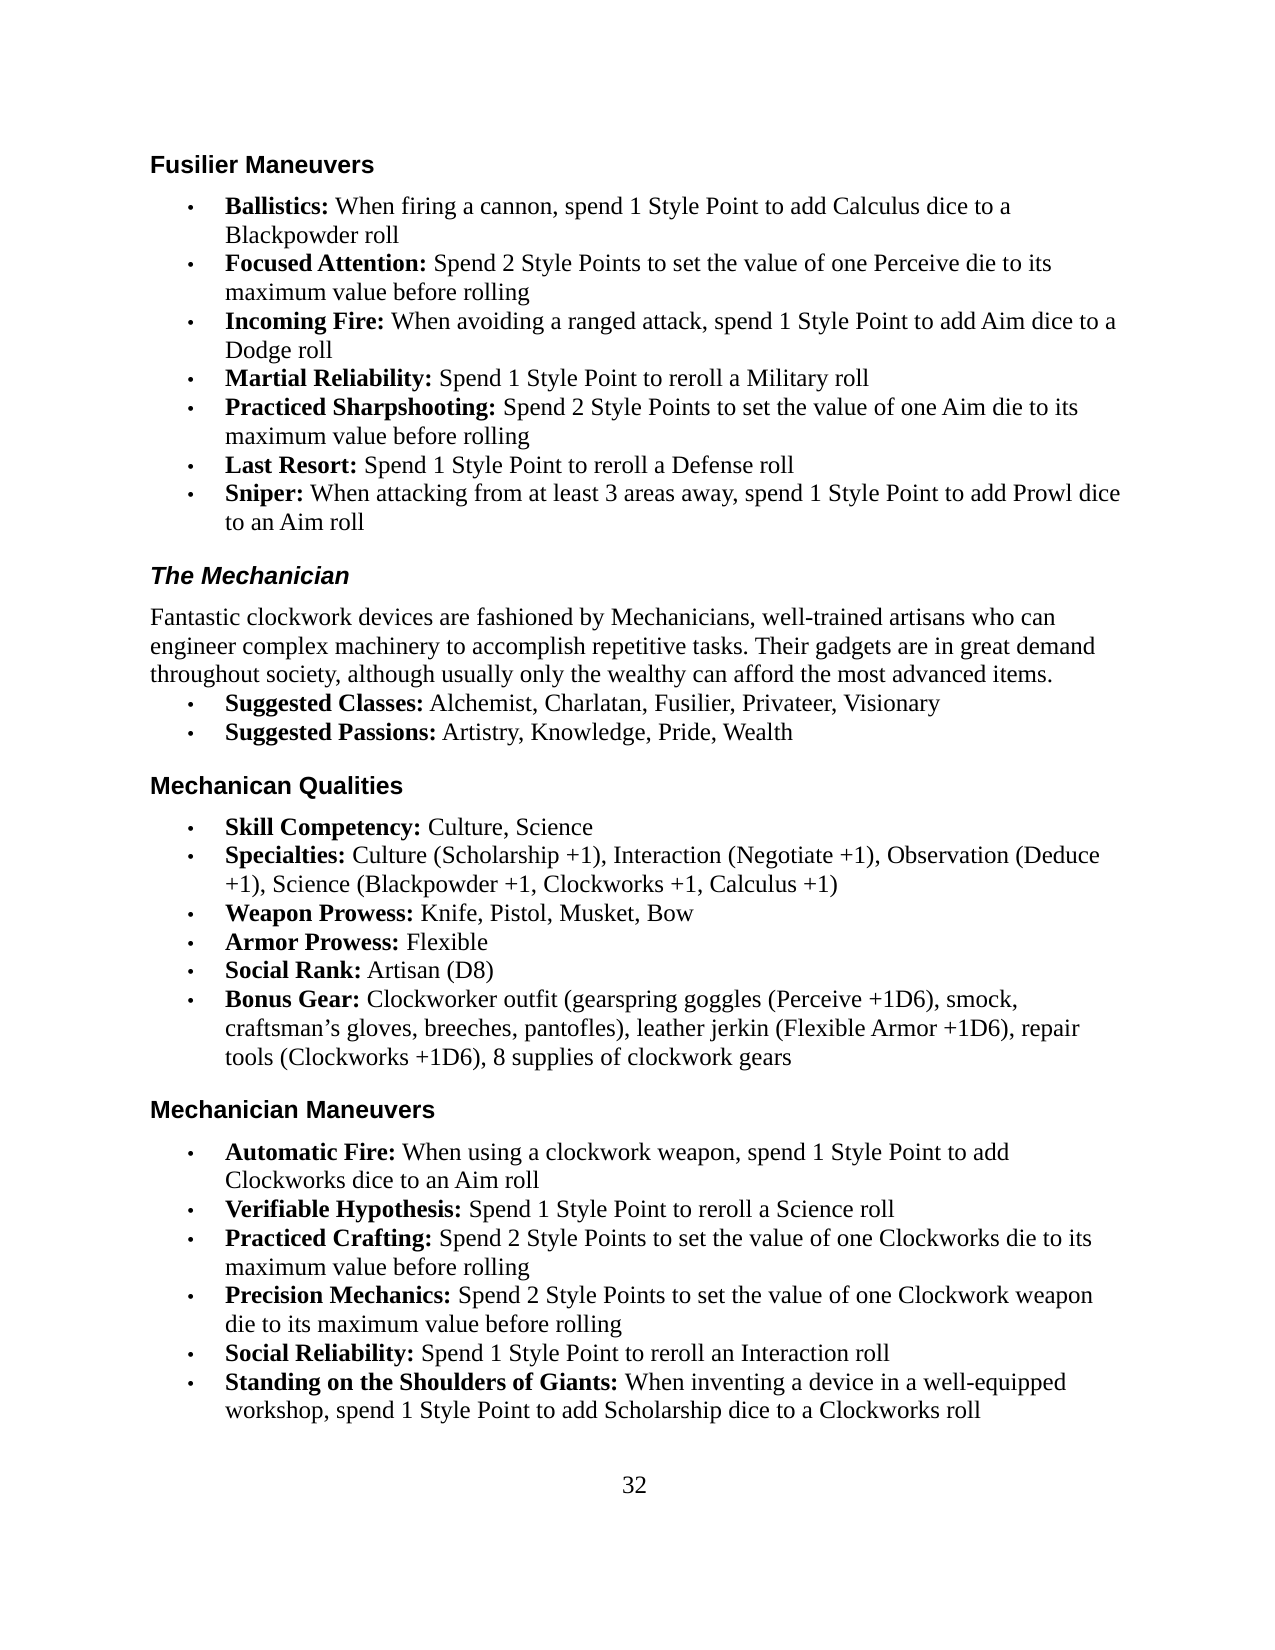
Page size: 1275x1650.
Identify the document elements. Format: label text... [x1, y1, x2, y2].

list Skill Competency: Culture, Science [187, 812, 1125, 841]
subtitle The Mechanician [150, 561, 1125, 589]
list Suggested Passions: Artistry, Knowledge, Pride, Wealth [187, 717, 1125, 746]
list Standing on the Shoulders of Giants: When inventing a device in a well-equipped workshop, spend 1 Style Point to add Scholarship dice to a Clockworks roll [187, 1367, 1125, 1424]
subtitle Fusilier Maneuvers [150, 150, 1125, 178]
list Verifiable Hypothesis: Spend 1 Style Point to reroll a Science roll [187, 1194, 1125, 1223]
list Automatic Fire: When using a clockwork weapon, spend 1 Style Point to add Clockworks dice to an Aim roll [187, 1137, 1125, 1194]
list Social Reliability: Spend 1 Style Point to reroll an Interaction roll [187, 1338, 1125, 1367]
subtitle Mechanican Qualities [150, 771, 1125, 799]
list Bonus Gear: Clockworker outfit (gearspring goggles (Perceive +1D6), smock, craftsman’s gloves, breeches, pantofles), leather jerkin (Flexible Armor +1D6), repair tools (Clockworks +1D6), 8 supplies of clockwork gears [187, 984, 1125, 1071]
text Fantastic clockwork devices are fashioned by Mechanicians, well-trained artisans who can engineer complex machinery to accomplish repetitive tasks. Their gadgets are in great demand throughout society, although usually only the wealthy can afford the most advanced items. [150, 602, 1125, 688]
list Social Rank: Artisan (D8) [187, 956, 1125, 984]
list Precision Mechanics: Spend 2 Style Points to set the value of one Clockwork weapon die to its maximum value before rolling [187, 1280, 1125, 1338]
list Practiced Crafting: Spend 2 Style Points to set the value of one Clockworks die to its maximum value before rolling [187, 1223, 1125, 1280]
list Focused Attention: Spend 2 Style Points to set the value of one Perceive die to its maximum value before rolling [187, 248, 1125, 306]
list Practiced Sharpshooting: Spend 2 Style Points to set the value of one Aim die to its maximum value before rolling [187, 392, 1125, 450]
list Ballistics: When firing a cannon, spend 1 Style Point to add Calculus dice to a Blackpowder roll [187, 191, 1125, 248]
list Suggested Classes: Alchemist, Charlatan, Fusilier, Privateer, Visionary [187, 688, 1125, 717]
list Last Resort: Spend 1 Style Point to reroll a Defense roll [187, 450, 1125, 478]
subtitle Mechanician Maneuvers [150, 1096, 1125, 1124]
list Incoming Fire: When avoiding a ranged attack, spend 1 Style Point to add Aim dice to a Dodge roll [187, 306, 1125, 363]
list Armor Prowess: Flexible [187, 927, 1125, 956]
list Weapon Prowess: Knife, Pistol, Musket, Bow [187, 898, 1125, 927]
list Sniper: When attacking from at least 3 areas away, spend 1 Style Point to add Prowl dice to an Aim roll [187, 478, 1125, 536]
list Martial Reliability: Spend 1 Style Point to reroll a Military roll [187, 363, 1125, 392]
list Specialties: Culture (Scholarship +1), Interaction (Negotiate +1), Observation (Deduce +1), Science (Blackpowder +1, Clockworks +1, Calculus +1) [187, 841, 1125, 898]
